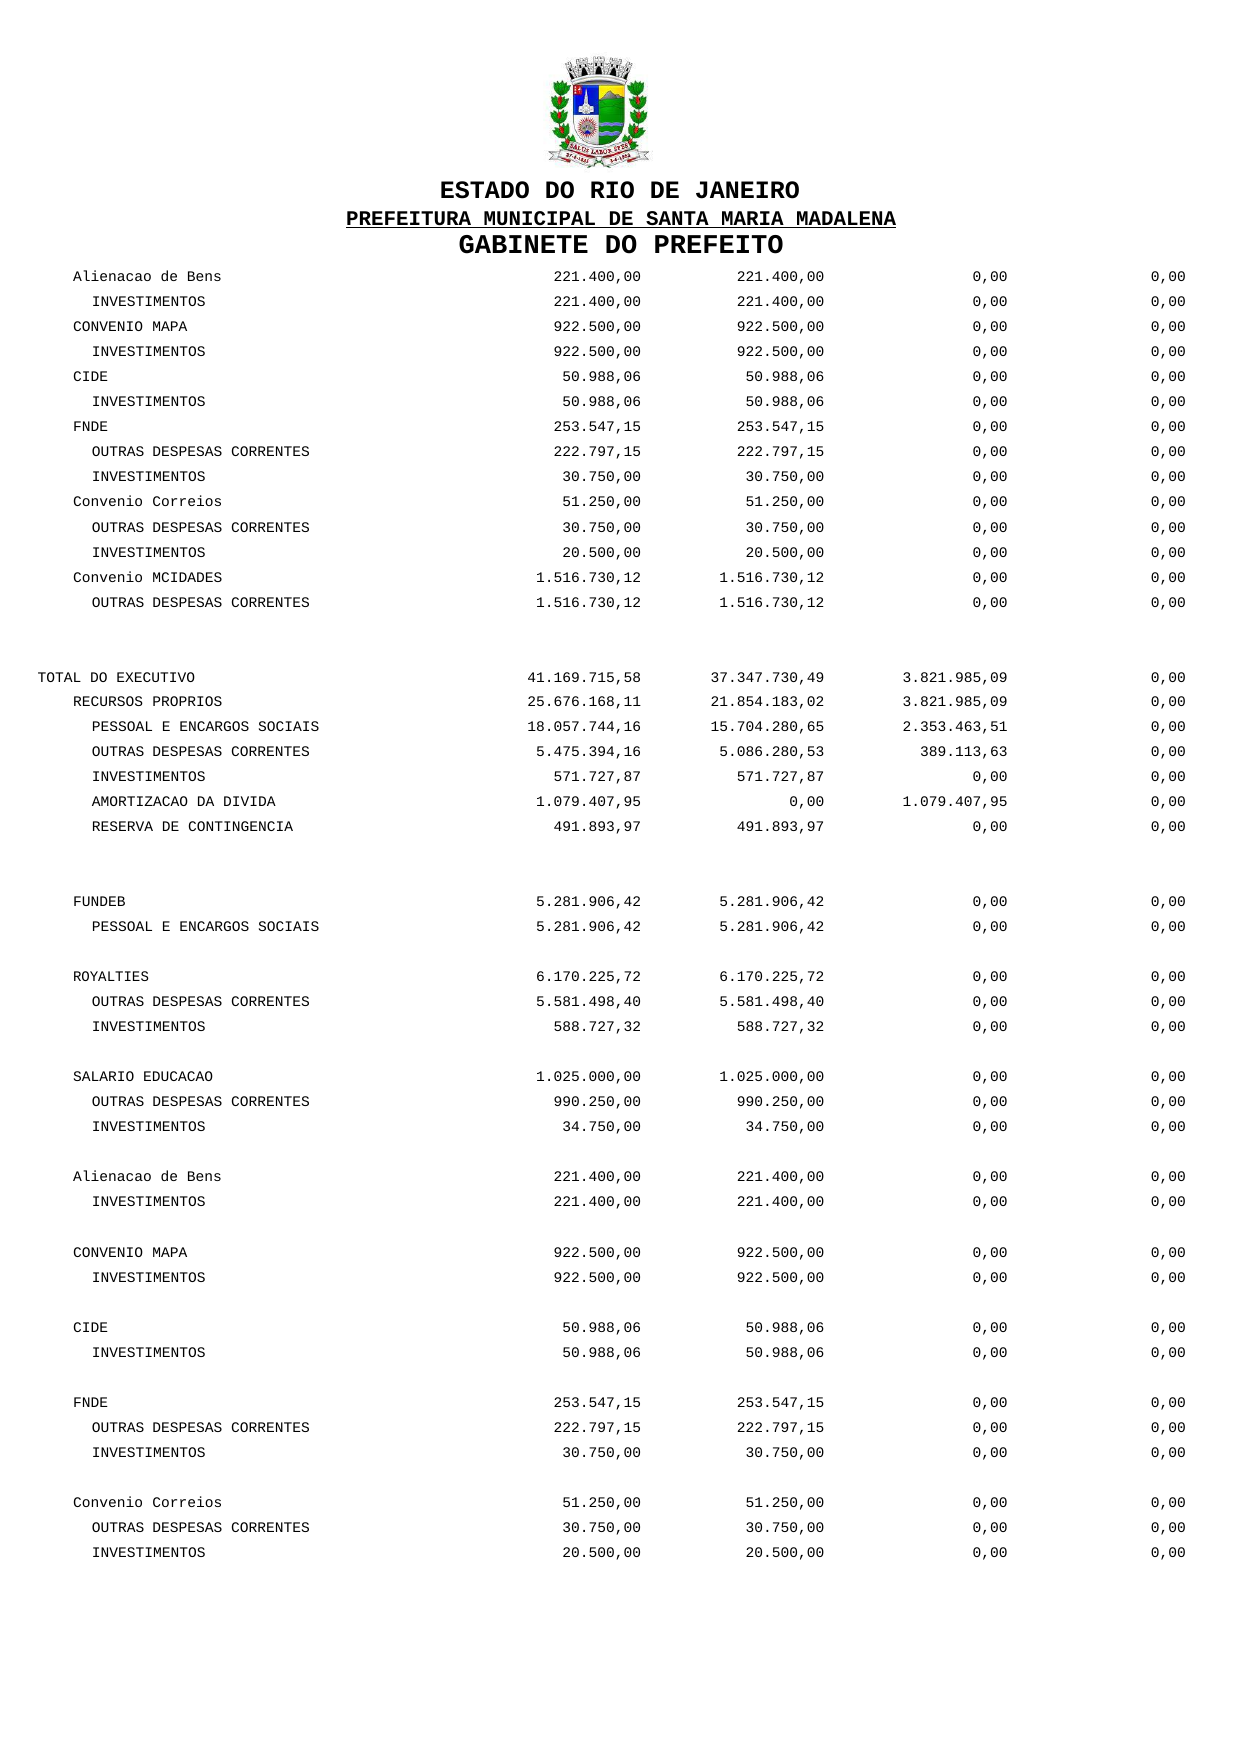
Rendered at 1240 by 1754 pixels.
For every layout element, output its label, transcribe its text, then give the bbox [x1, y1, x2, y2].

table_cell 0,00 [856, 1360, 1075, 1410]
table_cell 0,00 [856, 410, 1075, 435]
table_cell 253.547,15 [669, 410, 856, 435]
table_cell 50.988,06 [669, 385, 856, 410]
table_cell 0,00 [856, 1035, 1075, 1085]
table_cell 0,00 [856, 1510, 1075, 1535]
table_cell 3.821.985,09 [856, 610, 1075, 685]
table_cell Convenio [38, 1460, 152, 1510]
table_cell DESPESAS CORRENTES [152, 510, 419, 535]
table_cell 3.821.985,09 [856, 685, 1075, 710]
table_cell 1.516.730,12 [419, 585, 669, 610]
table_cell 990.250,00 [419, 1085, 669, 1110]
table_cell 0,00 [856, 510, 1075, 535]
table_cell 0,00 [1075, 485, 1185, 510]
table_cell 50.988,06 [419, 385, 669, 410]
table_cell 0,00 [1075, 1010, 1185, 1035]
table_cell DESPESAS CORRENTES [152, 1085, 419, 1110]
table_cell 50.988,06 [669, 1335, 856, 1360]
table_cell 0,00 [1075, 685, 1185, 710]
table_cell 51.250,00 [669, 1460, 856, 1510]
table_cell 20.500,00 [669, 535, 856, 560]
table_cell 30.750,00 [669, 510, 856, 535]
table_cell OUTRAS [38, 510, 152, 535]
table_cell 6.170.225,72 [419, 935, 669, 985]
table_cell 1.516.730,12 [669, 585, 856, 610]
table_cell CONVENIO [38, 1210, 152, 1260]
table_cell INVESTIMENTOS [38, 1435, 419, 1460]
table_cell 0,00 [1075, 1210, 1185, 1260]
table_cell 0,00 [856, 1335, 1075, 1360]
table_cell 20.500,00 [669, 1535, 856, 1560]
table_cell OUTRAS [38, 1410, 152, 1435]
table_cell 30.750,00 [419, 1510, 669, 1535]
table_cell 51.250,00 [419, 485, 669, 510]
table_cell OUTRAS [38, 435, 152, 460]
table_cell FNDE [38, 1360, 152, 1410]
text ESTADO DO RIO DE JANEIRO [439, 178, 1185, 206]
table_cell 922.500,00 [419, 1210, 669, 1260]
table_cell 0,00 [1075, 510, 1185, 535]
table_cell 221.400,00 [419, 1185, 669, 1210]
table_cell 0,00 [1075, 735, 1185, 760]
table_cell 30.750,00 [419, 460, 669, 485]
table_cell 5.581.498,40 [419, 985, 669, 1010]
table_cell 50.988,06 [419, 1335, 669, 1360]
table_cell 1.079.407,95 [419, 785, 669, 810]
table_cell 0,00 [1075, 810, 1185, 835]
table_cell 0,00 [856, 1535, 1075, 1560]
table_header 0,00 [1075, 269, 1185, 285]
table_cell 0,00 [856, 760, 1075, 785]
table_cell 0,00 [856, 1285, 1075, 1335]
table_cell 20.500,00 [419, 535, 669, 560]
table_cell 0,00 [1075, 1260, 1185, 1285]
table_cell INVESTIMENTOS [38, 1535, 419, 1560]
table_cell 5.281.906,42 [669, 910, 856, 935]
table_cell 0,00 [856, 435, 1075, 460]
text GABINETE DO PREFEITO [458, 230, 1185, 260]
table_cell 0,00 [856, 1110, 1075, 1135]
table_header Alienacao de Bens [38, 269, 419, 285]
table_cell 0,00 [1075, 760, 1185, 785]
table_cell DESPESAS CORRENTES [152, 585, 419, 610]
table_cell 5.475.394,16 [419, 735, 669, 760]
table_cell 0,00 [856, 560, 1075, 585]
table_cell 0,00 [1075, 835, 1185, 910]
table_cell PESSOAL E ENCARGOS SOCIAIS [38, 910, 419, 935]
table_cell 222.797,15 [419, 1410, 669, 1435]
table_cell 0,00 [1075, 710, 1185, 735]
table_cell ROYALTIES [38, 935, 152, 985]
table_cell 0,00 [856, 810, 1075, 835]
table_cell INVESTIMENTOS [38, 335, 419, 360]
table_cell PROPRIOS [152, 685, 419, 710]
table_cell [152, 360, 419, 385]
table_cell MAPA [152, 1210, 419, 1260]
table_cell OUTRAS [38, 1510, 152, 1535]
table_cell 1.025.000,00 [419, 1035, 669, 1085]
table_cell 2.353.463,51 [856, 710, 1075, 735]
table_cell 30.750,00 [669, 1435, 856, 1460]
table_cell 922.500,00 [669, 335, 856, 360]
table_cell OUTRAS [38, 585, 152, 610]
table_cell 0,00 [856, 310, 1075, 335]
table_cell 0,00 [1075, 1085, 1185, 1110]
table_cell 0,00 [1075, 910, 1185, 935]
table_cell OUTRAS [38, 1085, 152, 1110]
table_cell 5.281.906,42 [419, 835, 669, 910]
table_cell 0,00 [1075, 935, 1185, 985]
table_cell INVESTIMENTOS [38, 535, 419, 560]
table_cell OUTRAS [38, 735, 152, 760]
table_cell INVESTIMENTOS [38, 1335, 419, 1360]
table_cell RESERVA DE CONTINGENCIA [38, 810, 419, 835]
table_cell INVESTIMENTOS [38, 285, 419, 310]
table_cell 0,00 [856, 1410, 1075, 1435]
table_cell 922.500,00 [419, 335, 669, 360]
table_cell INVESTIMENTOS [38, 1010, 419, 1035]
table_header 0,00 [856, 269, 1075, 285]
table_cell 15.704.280,65 [669, 710, 856, 735]
table_cell CIDE [38, 360, 152, 385]
table_cell 222.797,15 [669, 435, 856, 460]
table_cell 0,00 [856, 985, 1075, 1010]
table_cell 0,00 [856, 835, 1075, 910]
table_cell Correios [152, 1460, 419, 1510]
table_cell 0,00 [1075, 1535, 1185, 1560]
table_cell Correios [152, 485, 419, 510]
table_cell 0,00 [856, 385, 1075, 410]
table_cell 0,00 [1075, 585, 1185, 610]
table_cell RECURSOS [38, 685, 152, 710]
table_cell 0,00 [856, 1010, 1075, 1035]
table_cell 50.988,06 [419, 1285, 669, 1335]
table_cell 34.750,00 [419, 1110, 669, 1135]
table_cell 1.516.730,12 [669, 560, 856, 585]
table_cell 253.547,15 [419, 1360, 669, 1410]
table_cell DESPESAS CORRENTES [152, 735, 419, 760]
table_cell [152, 835, 419, 910]
table_cell 221.400,00 [669, 285, 856, 310]
table_cell 0,00 [1075, 460, 1185, 485]
table_cell 50.988,06 [419, 360, 669, 385]
table_cell 6.170.225,72 [669, 935, 856, 985]
table_cell DESPESAS CORRENTES [152, 1410, 419, 1435]
table_cell 5.281.906,42 [669, 835, 856, 910]
table_cell 5.086.280,53 [669, 735, 856, 760]
table_cell 0,00 [1075, 1360, 1185, 1410]
table_cell 0,00 [856, 1460, 1075, 1510]
table_cell 37.347.730,49 [669, 610, 856, 685]
table_cell 30.750,00 [419, 1435, 669, 1460]
table_cell 20.500,00 [419, 1535, 669, 1560]
table_cell 221.400,00 [419, 285, 669, 310]
table_cell 0,00 [1075, 1435, 1185, 1460]
table_cell MAPA [152, 310, 419, 335]
table_cell 588.727,32 [669, 1010, 856, 1035]
table_cell 0,00 [1075, 1035, 1185, 1085]
table_cell Alienacao de Bens [38, 1135, 419, 1185]
table_header 221.400,00 [669, 269, 856, 285]
table_cell [152, 1360, 419, 1410]
table_cell 0,00 [1075, 1335, 1185, 1360]
table_cell CIDE [38, 1285, 152, 1335]
table_cell 491.893,97 [669, 810, 856, 835]
table_cell 0,00 [856, 535, 1075, 560]
table_cell 0,00 [856, 460, 1075, 485]
table_cell 34.750,00 [669, 1110, 856, 1135]
table_cell 990.250,00 [669, 1085, 856, 1110]
table_cell 588.727,32 [419, 1010, 669, 1035]
table_cell 1.025.000,00 [669, 1035, 856, 1085]
table_cell 0,00 [856, 1210, 1075, 1260]
table_cell TOTAL DO EXECUTIVO [38, 610, 419, 685]
table_cell 0,00 [856, 285, 1075, 310]
table_cell 50.988,06 [669, 360, 856, 385]
table_cell 0,00 [1075, 1135, 1185, 1185]
table_cell 30.750,00 [669, 1510, 856, 1535]
table_cell 0,00 [1075, 785, 1185, 810]
table_cell 18.057.744,16 [419, 710, 669, 735]
table_cell 253.547,15 [419, 410, 669, 435]
table_cell 922.500,00 [669, 1210, 856, 1260]
table_cell 222.797,15 [419, 435, 669, 460]
table_cell 0,00 [856, 910, 1075, 935]
table_cell 0,00 [1075, 335, 1185, 360]
table_cell [152, 1285, 419, 1335]
table_cell Convenio [38, 560, 152, 585]
table_cell 50.988,06 [669, 1285, 856, 1335]
table_cell 0,00 [1075, 285, 1185, 310]
table_cell 0,00 [1075, 435, 1185, 460]
table_cell FNDE [38, 410, 152, 435]
table_cell 0,00 [856, 1185, 1075, 1210]
table_cell 922.500,00 [419, 310, 669, 335]
table_cell 41.169.715,58 [419, 610, 669, 685]
table_cell INVESTIMENTOS [38, 760, 419, 785]
table_cell 0,00 [1075, 1510, 1185, 1535]
table_cell 30.750,00 [669, 460, 856, 485]
table_cell [152, 935, 419, 985]
table_cell DESPESAS CORRENTES [152, 435, 419, 460]
table_cell FUNDEB [38, 835, 152, 910]
table_cell MCIDADES [152, 560, 419, 585]
table_cell 0,00 [1075, 1460, 1185, 1510]
table_cell 253.547,15 [669, 1360, 856, 1410]
table_cell 0,00 [1075, 360, 1185, 385]
table_cell 30.750,00 [419, 510, 669, 535]
table_cell 1.516.730,12 [419, 560, 669, 585]
table_cell 922.500,00 [669, 310, 856, 335]
text PREFEITURA MUNICIPAL DE SANTA MARIA MADALENA [346, 206, 1185, 230]
table_cell 389.113,63 [856, 735, 1075, 760]
table_cell INVESTIMENTOS [38, 1260, 419, 1285]
table_cell 922.500,00 [419, 1260, 669, 1285]
table_cell 1.079.407,95 [856, 785, 1075, 810]
table_cell 0,00 [856, 585, 1075, 610]
table_cell INVESTIMENTOS [38, 460, 419, 485]
table_cell 0,00 [856, 485, 1075, 510]
table_cell 0,00 [856, 335, 1075, 360]
table_cell 0,00 [1075, 1185, 1185, 1210]
table_cell 222.797,15 [669, 1410, 856, 1435]
table_cell 51.250,00 [669, 485, 856, 510]
table_cell AMORTIZACAO DA DIVIDA [38, 785, 419, 810]
table_cell 571.727,87 [669, 760, 856, 785]
table_cell DESPESAS CORRENTES [152, 1510, 419, 1535]
table_cell 0,00 [1075, 410, 1185, 435]
table_cell 0,00 [1075, 560, 1185, 585]
table_cell 0,00 [1075, 310, 1185, 335]
table_cell SALARIO EDUCACAO [38, 1035, 419, 1085]
table_cell 0,00 [1075, 610, 1185, 685]
table_cell 5.581.498,40 [669, 985, 856, 1010]
table_cell 25.676.168,11 [419, 685, 669, 710]
table_cell 571.727,87 [419, 760, 669, 785]
table_cell 0,00 [1075, 1110, 1185, 1135]
table_cell Convenio [38, 485, 152, 510]
table_cell OUTRAS [38, 985, 152, 1010]
table_cell 221.400,00 [669, 1135, 856, 1185]
table_cell INVESTIMENTOS [38, 1110, 419, 1135]
table_cell 0,00 [669, 785, 856, 810]
table_cell 491.893,97 [419, 810, 669, 835]
table_cell INVESTIMENTOS [38, 1185, 419, 1210]
table_header 221.400,00 [419, 269, 669, 285]
table_cell 221.400,00 [419, 1135, 669, 1185]
table_cell INVESTIMENTOS [38, 385, 419, 410]
table_cell 21.854.183,02 [669, 685, 856, 710]
table_cell 221.400,00 [669, 1185, 856, 1210]
table_cell 51.250,00 [419, 1460, 669, 1510]
table_cell 0,00 [1075, 1285, 1185, 1335]
table_cell 0,00 [1075, 535, 1185, 560]
table_cell 0,00 [856, 1085, 1075, 1110]
table_cell CONVENIO [38, 310, 152, 335]
table_cell [152, 410, 419, 435]
table_cell 0,00 [856, 1135, 1075, 1185]
table_cell 0,00 [1075, 385, 1185, 410]
table_cell 0,00 [856, 1435, 1075, 1460]
table_cell 5.281.906,42 [419, 910, 669, 935]
table_cell 0,00 [856, 1260, 1075, 1285]
table_cell 0,00 [856, 935, 1075, 985]
table_cell 0,00 [1075, 985, 1185, 1010]
table_cell DESPESAS CORRENTES [152, 985, 419, 1010]
table_cell 922.500,00 [669, 1260, 856, 1285]
table_cell 0,00 [1075, 1410, 1185, 1435]
table_cell 0,00 [856, 360, 1075, 385]
table_cell PESSOAL E ENCARGOS SOCIAIS [38, 710, 419, 735]
